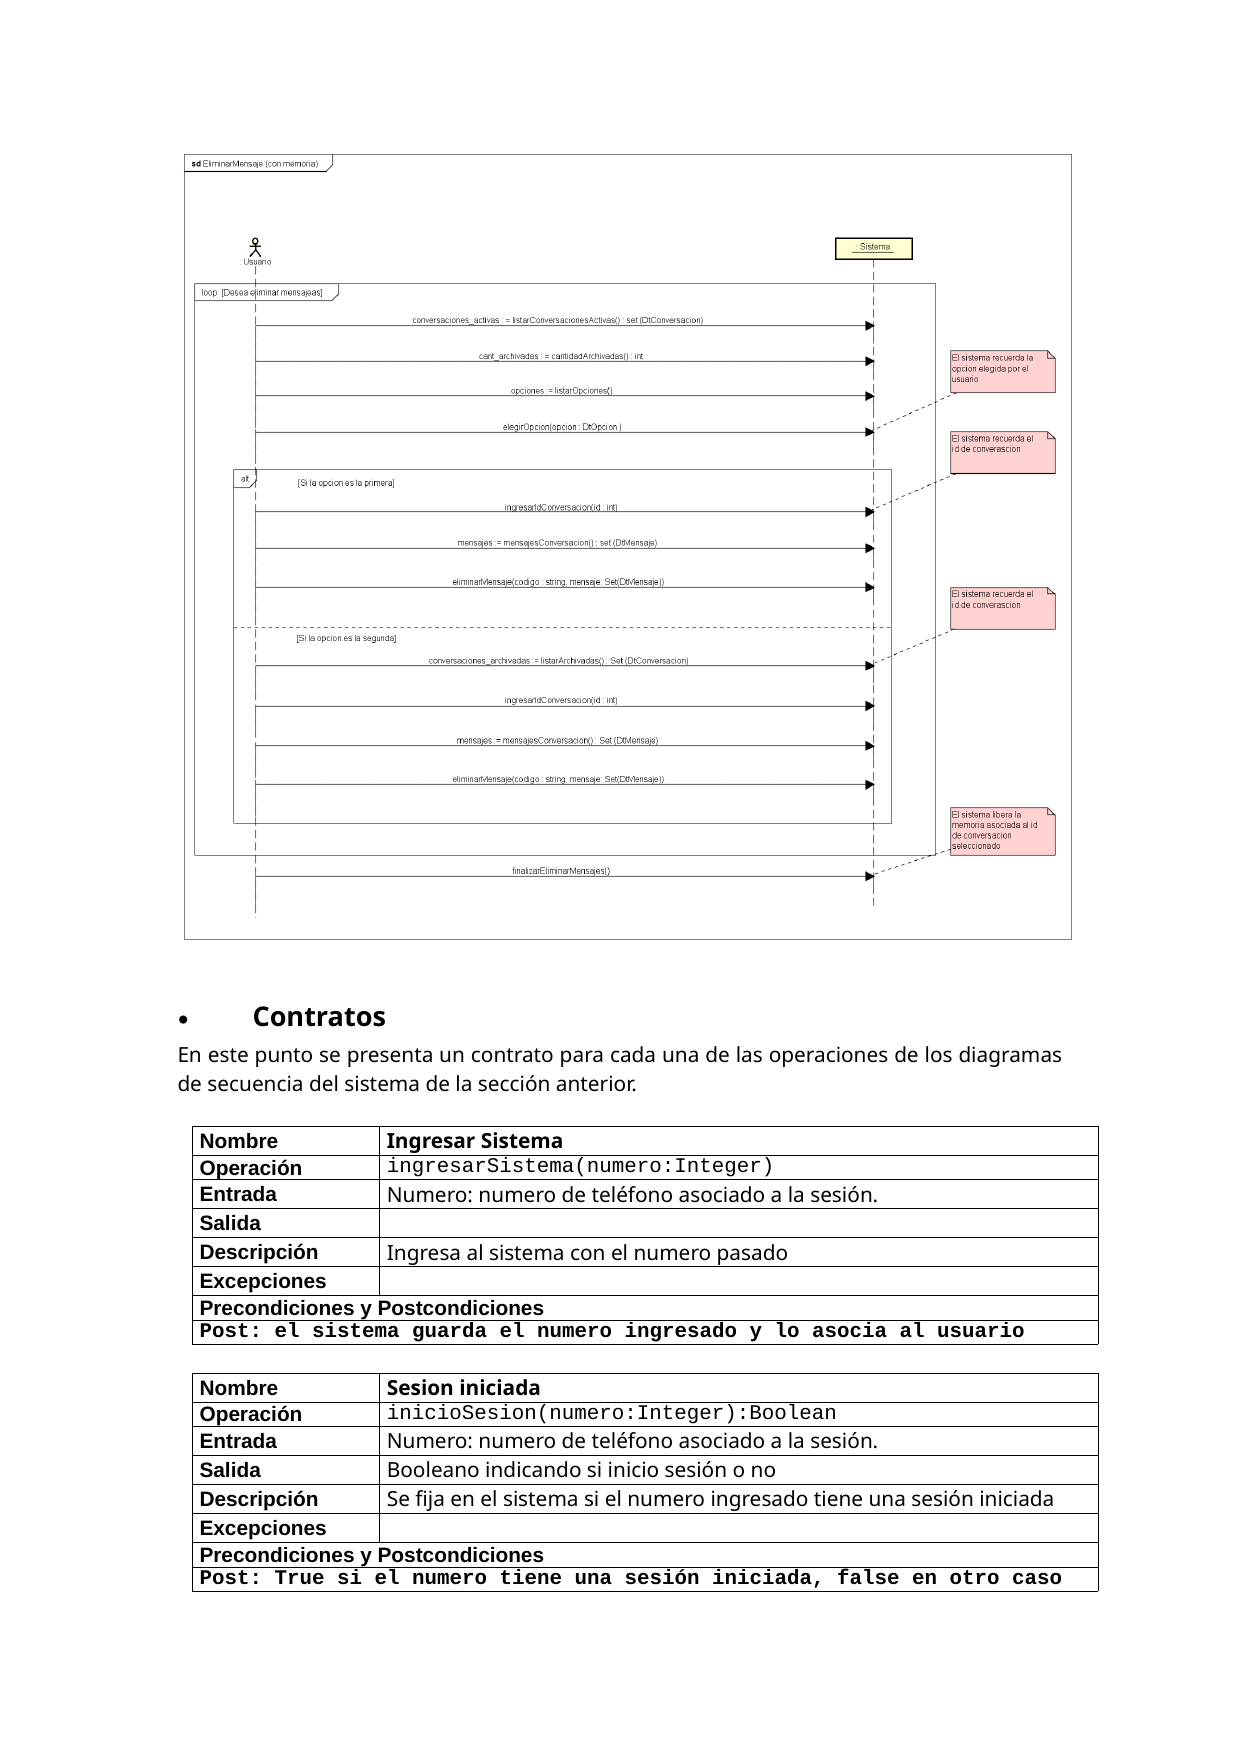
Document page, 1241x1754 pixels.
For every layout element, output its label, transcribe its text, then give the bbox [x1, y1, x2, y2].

table_cell Precondiciones y Postcondiciones [193, 1296, 1098, 1319]
table_cell Operación [193, 1403, 379, 1426]
table_cell Se fija en el sistema si el numero ingresado tiene una sesión iniciada [380, 1485, 1098, 1513]
table_cell Post: el sistema guarda el numero ingresado y lo asocia al usuario [193, 1321, 1098, 1344]
table_cell Salida [193, 1209, 379, 1237]
table_cell Post: True si el numero tiene una sesión iniciada, false en otro caso [193, 1568, 1098, 1591]
list Contratos [177, 997, 1063, 1034]
table_cell Ingresa al sistema con el numero pasado [380, 1238, 1098, 1266]
table_cell Descripción [193, 1238, 379, 1266]
table_cell Entrada [193, 1427, 379, 1455]
table_cell Excepciones [193, 1267, 379, 1295]
table_cell Salida [193, 1456, 379, 1484]
table_header Nombre [193, 1127, 379, 1155]
table_cell Booleano indicando si inicio sesión o no [380, 1456, 1098, 1484]
table_cell inicioSesion(numero:Integer):Boolean [380, 1403, 1098, 1426]
table_cell Entrada [193, 1180, 379, 1208]
table_cell Numero: numero de teléfono asociado a la sesión. [380, 1427, 1098, 1455]
table_header Nombre [193, 1374, 379, 1402]
table_cell [380, 1267, 1098, 1295]
text En este punto se presenta un contrato para cada una de las operaciones de los diagramas de secuencia del sistema de la sección anterior. [177, 1041, 1063, 1097]
table_cell ingresarSistema(numero:Integer) [380, 1156, 1098, 1179]
table_header Sesion iniciada [380, 1374, 1098, 1402]
table_cell Excepciones [193, 1514, 379, 1542]
table_cell Precondiciones y Postcondiciones [193, 1543, 1098, 1566]
table_cell Operación [193, 1156, 379, 1179]
table_cell [380, 1514, 1098, 1542]
table_cell Descripción [193, 1485, 379, 1513]
table_cell Numero: numero de teléfono asociado a la sesión. [380, 1180, 1098, 1208]
table_cell [380, 1209, 1098, 1237]
table_header Ingresar Sistema [380, 1127, 1098, 1155]
